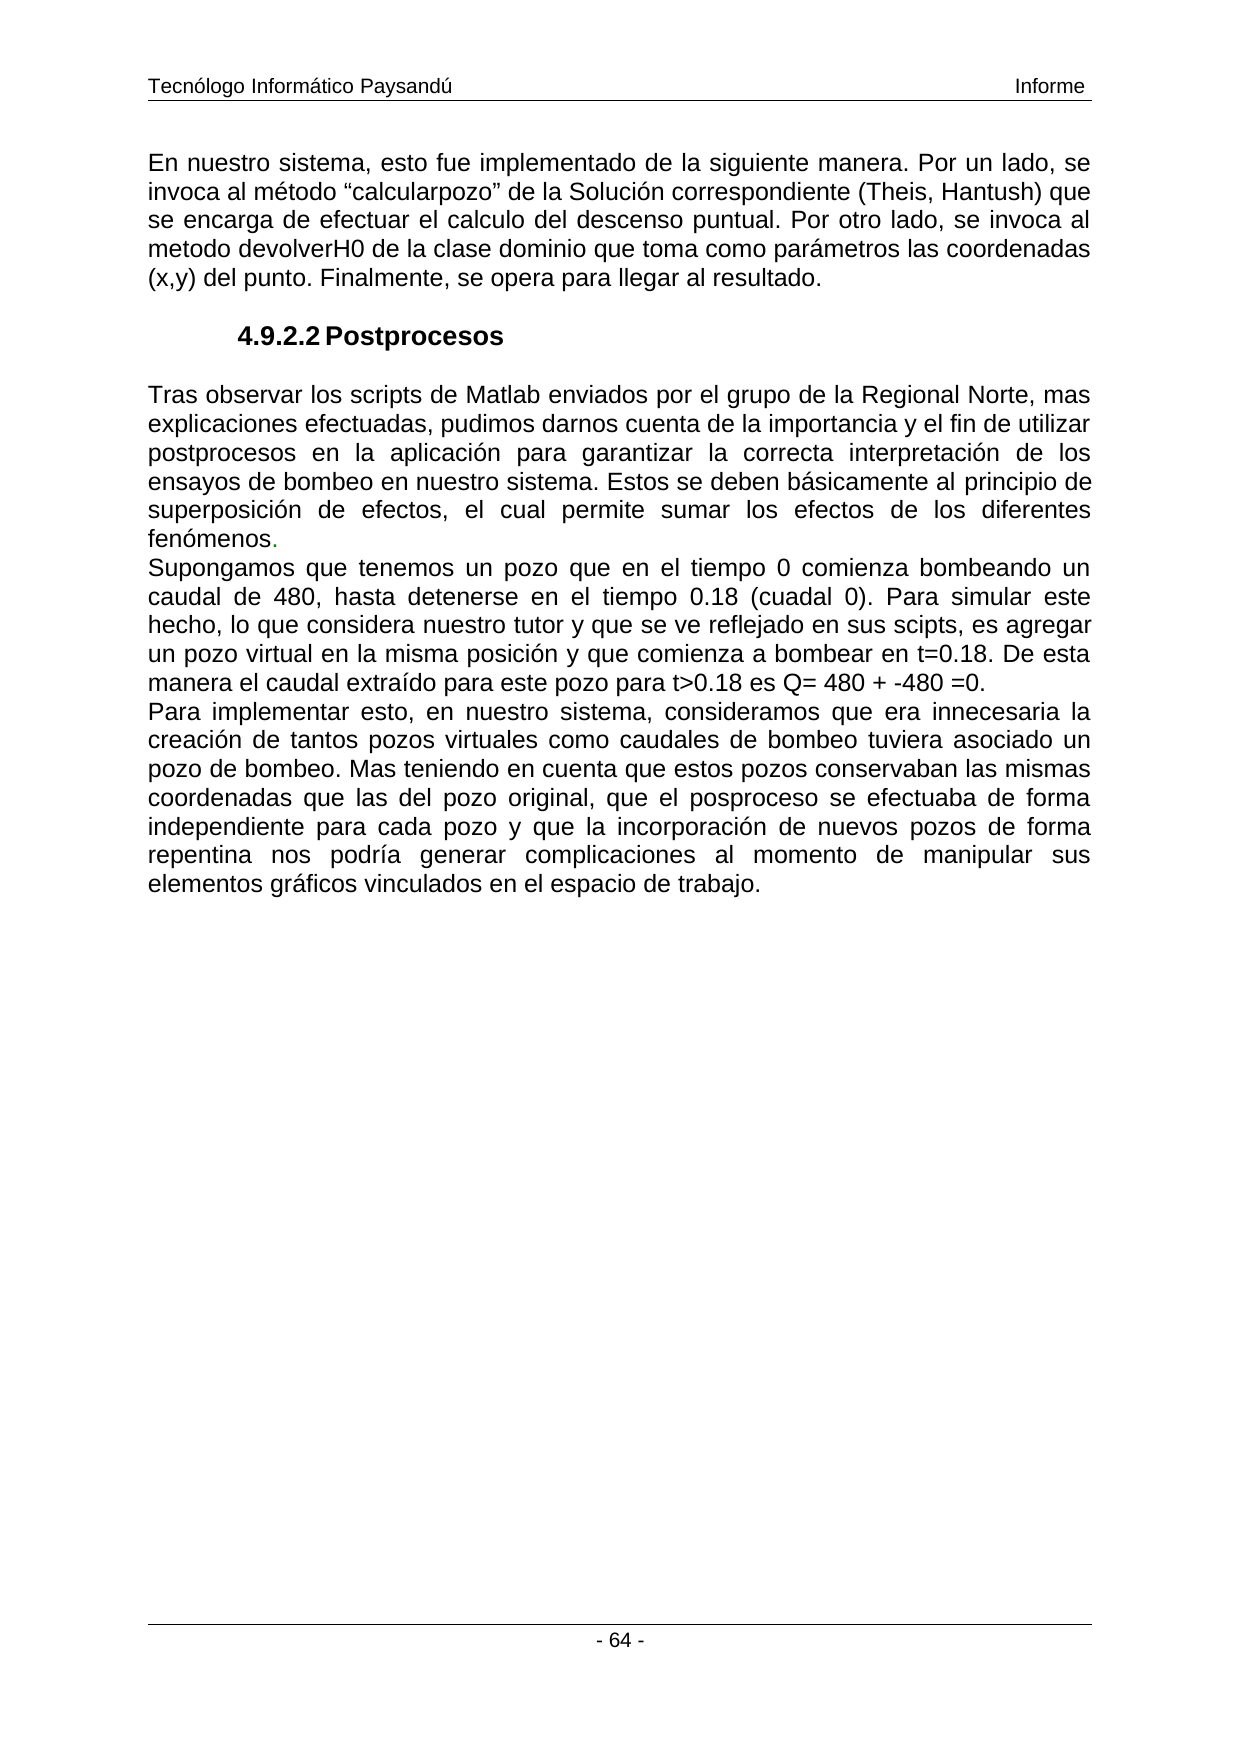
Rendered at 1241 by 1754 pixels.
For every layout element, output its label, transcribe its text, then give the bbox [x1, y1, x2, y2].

text Tras observar los scripts de Matlab enviados por el grupo de la Regional Norte, mas explicaciones efectuadas, pudimos darnos cuenta de la importancia y el fin de utilizar postprocesos en la aplicación para garantizar la correcta interpretación de los ensayos de bombeo en nuestro sistema. Estos se deben básicamente al principio de superposición de efectos, el cual permite sumar los efectos de los diferentes fenómenos. [148, 380, 1092, 553]
subtitle Postprocesos [237, 320, 1092, 351]
text Supongamos que tenemos un pozo que en el tiempo 0 comienza bombeando un caudal de 480, hasta detenerse en el tiempo 0.18 (cuadal 0). Para simular este hecho, lo que considera nuestro tutor y que se ve reflejado en sus scipts, es agregar un pozo virtual en la misma posición y que comienza a bombear en t=0.18. De esta manera el caudal extraído para este pozo para t>0.18 es Q= 480 + -480 =0. [148, 553, 1092, 696]
text En nuestro sistema, esto fue implementado de la siguiente manera. Por un lado, se invoca al método “calcularpozo” de la Solución correspondiente (Theis, Hantush) que se encarga de efectuar el calculo del descenso puntual. Por otro lado, se invoca al metodo devolverH0 de la clase dominio que toma como parámetros las coordenadas (x,y) del punto. Finalmente, se opera para llegar al resultado. [148, 148, 1092, 291]
text Para implementar esto, en nuestro sistema, consideramos que era innecesaria la creación de tantos pozos virtuales como caudales de bombeo tuviera asociado un pozo de bombeo. Mas teniendo en cuenta que estos pozos conservaban las mismas coordenadas que las del pozo original, que el posproceso se efectuaba de forma independiente para cada pozo y que la incorporación de nuevos pozos de forma repentina nos podría generar complicaciones al momento de manipular sus elementos gráficos vinculados en el espacio de trabajo. [148, 696, 1092, 898]
